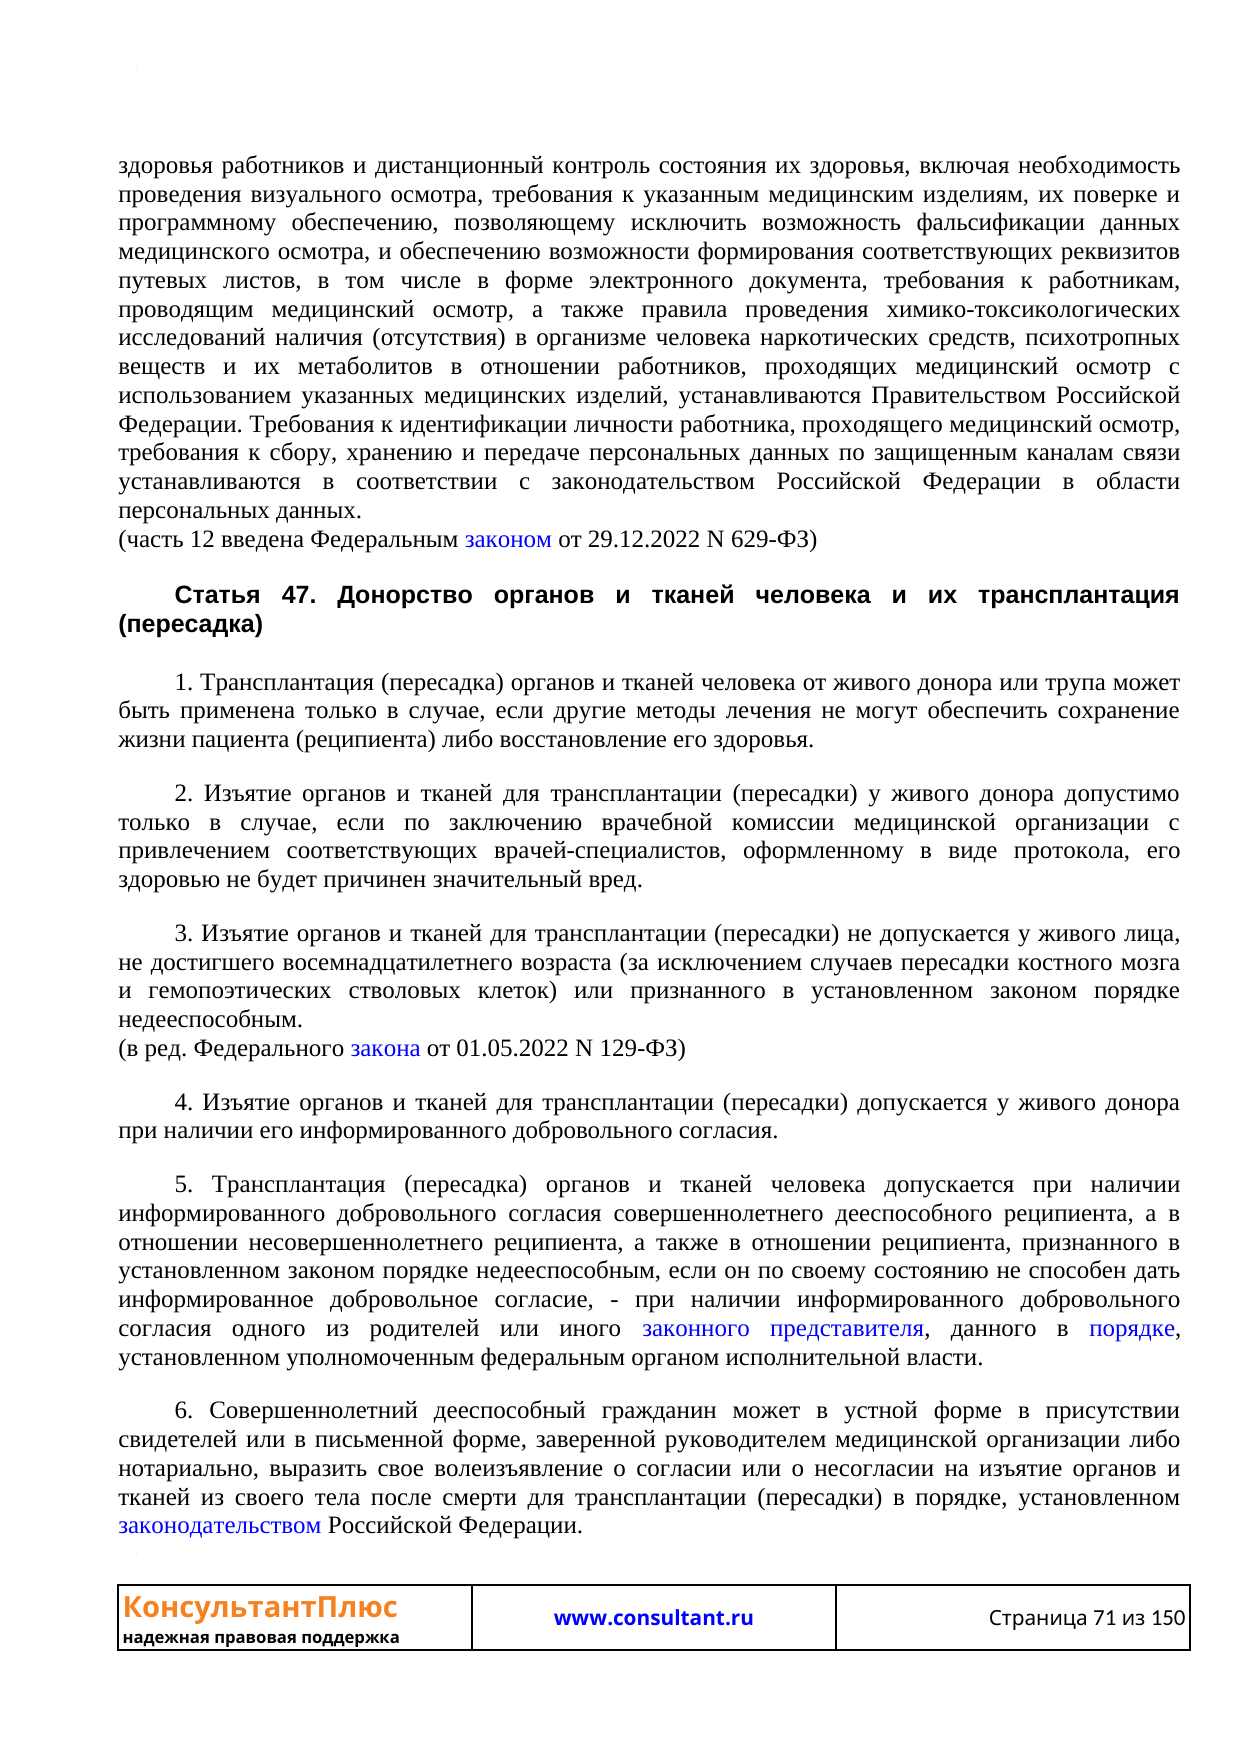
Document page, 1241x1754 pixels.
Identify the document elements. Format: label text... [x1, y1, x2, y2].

text 2. Изъятие органов и тканей для трансплантации (пересадки) у живого донора допустимо только в случае, если по заключению врачебной комиссии медицинской организации с привлечением соответствующих врачей-специалистов, оформленному в виде протокола, его здоровью не будет причинен значительный вред. [118, 778, 1181, 893]
text 5. Трансплантация (пересадка) органов и тканей человека допускается при наличии информированного добровольного согласия совершеннолетнего дееспособного реципиента, а в отношении несовершеннолетнего реципиента, а также в отношении реципиента, признанного в установленном законом порядке недееспособным, если он по своему состоянию не способен дать информированное добровольное согласие, - при наличии информированного добровольного согласия одного из родителей или иного законного представителя, данного в порядке, установленном уполномоченным федеральным органом исполнительной власти. [118, 1169, 1181, 1371]
text 3. Изъятие органов и тканей для трансплантации (пересадки) не допускается у живого лица, не достигшего восемнадцатилетнего возраста (за исключением случаев пересадки костного мозга и гемопоэтических стволовых клеток) или признанного в установленном законом порядке недееспособным. [118, 918, 1181, 1033]
text 4. Изъятие органов и тканей для трансплантации (пересадки) допускается у живого донора при наличии его информированного добровольного согласия. [118, 1087, 1181, 1144]
text 1. Трансплантация (пересадка) органов и тканей человека от живого донора или трупа может быть применена только в случае, если другие методы лечения не могут обеспечить сохранение жизни пациента (реципиента) либо восстановление его здоровья. [118, 667, 1181, 753]
text Статья 47. Донорство органов и тканей человека и их трансплантация (пересадка) [118, 581, 1181, 638]
text (в ред. Федерального закона от 01.05.2022 N 129-ФЗ) [118, 1033, 1181, 1062]
text 6. Совершеннолетний дееспособный гражданин может в устной форме в присутствии свидетелей или в письменной форме, заверенной руководителем медицинской организации либо нотариально, выразить свое волеизъявление о согласии или о несогласии на изъятие органов и тканей из своего тела после смерти для трансплантации (пересадки) в порядке, установленном законодательством Российской Федерации. [118, 1396, 1181, 1539]
text здоровья работников и дистанционный контроль состояния их здоровья, включая необходимость проведения визуального осмотра, требования к указанным медицинским изделиям, их поверке и программному обеспечению, позволяющему исключить возможность фальсификации данных медицинского осмотра, и обеспечению возможности формирования соответствующих реквизитов путевых листов, в том числе в форме электронного документа, требования к работникам, проводящим медицинский осмотр, а также правила проведения химико-токсикологических исследований наличия (отсутствия) в организме человека наркотических средств, психотропных веществ и их метаболитов в отношении работников, проходящих медицинский осмотр с использованием указанных медицинских изделий, устанавливаются Правительством Российской Федерации. Требования к идентификации личности работника, проходящего медицинский осмотр, требования к сбору, хранению и передаче персональных данных по защищенным каналам связи устанавливаются в соответствии с законодательством Российской Федерации в области персональных данных. [118, 150, 1181, 524]
text (часть 12 введена Федеральным законом от 29.12.2022 N 629-ФЗ) [118, 524, 1181, 552]
